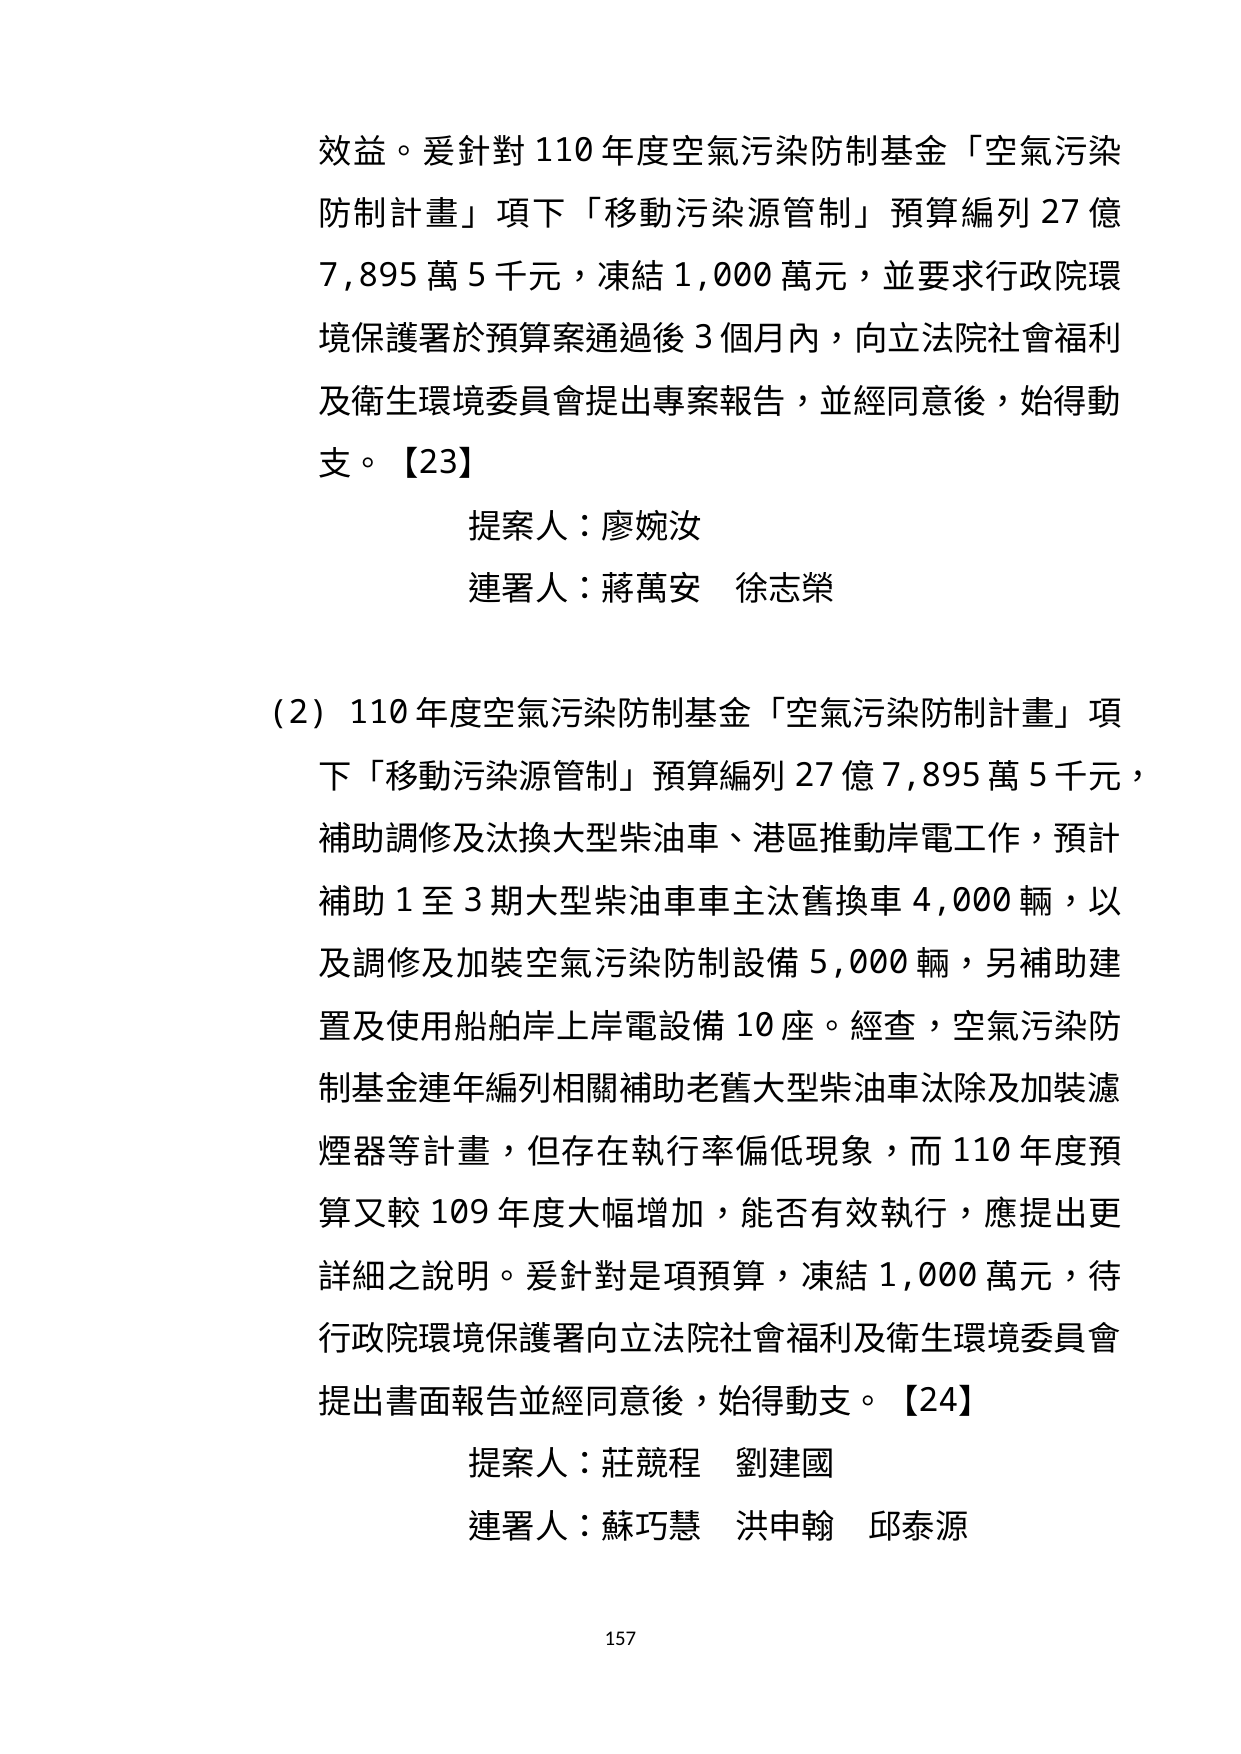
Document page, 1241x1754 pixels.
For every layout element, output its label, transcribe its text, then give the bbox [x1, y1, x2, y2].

text (2) 110年度空氣污染防制基金「空氣污染防制計畫」項下「移動污染源管制」預算編列27億7,895萬5千元，補助調修及汰換大型柴油車、港區推動岸電工作，預計補助1至3期大型柴油車車主汰舊換車4,000輛，以及調修及加裝空氣污染防制設備5,000輛，另補助建置及使用船舶岸上岸電設備10座。經查，空氣污染防制基金連年編列相關補助老舊大型柴油車汰除及加裝濾煙器等計畫，但存在執行率偏低現象，而110年度預算又較109年度大幅增加，能否有效執行，應提出更詳細之說明。爰針對是項預算，凍結1,000萬元，待行政院環境保護署向立法院社會福利及衛生環境委員會提出書面報告並經同意後，始得動支。【24】 [268, 669, 1122, 1419]
text 效益。爰針對110年度空氣污染防制基金「空氣污染防制計畫」項下「移動污染源管制」預算編列27億7,895萬5千元，凍結1,000萬元，並要求行政院環境保護署於預算案通過後3個月內，向立法院社會福利及衛生環境委員會提出專案報告，並經同意後，始得動支。【23】 [268, 107, 1122, 482]
text 提案人：廖婉汝 [468, 482, 1122, 544]
text 連署人：蘇巧慧 洪申翰 邱泰源 [468, 1482, 1122, 1544]
text 連署人：蔣萬安 徐志榮 [468, 544, 1122, 607]
text 提案人：莊競程 劉建國 [468, 1419, 1122, 1482]
